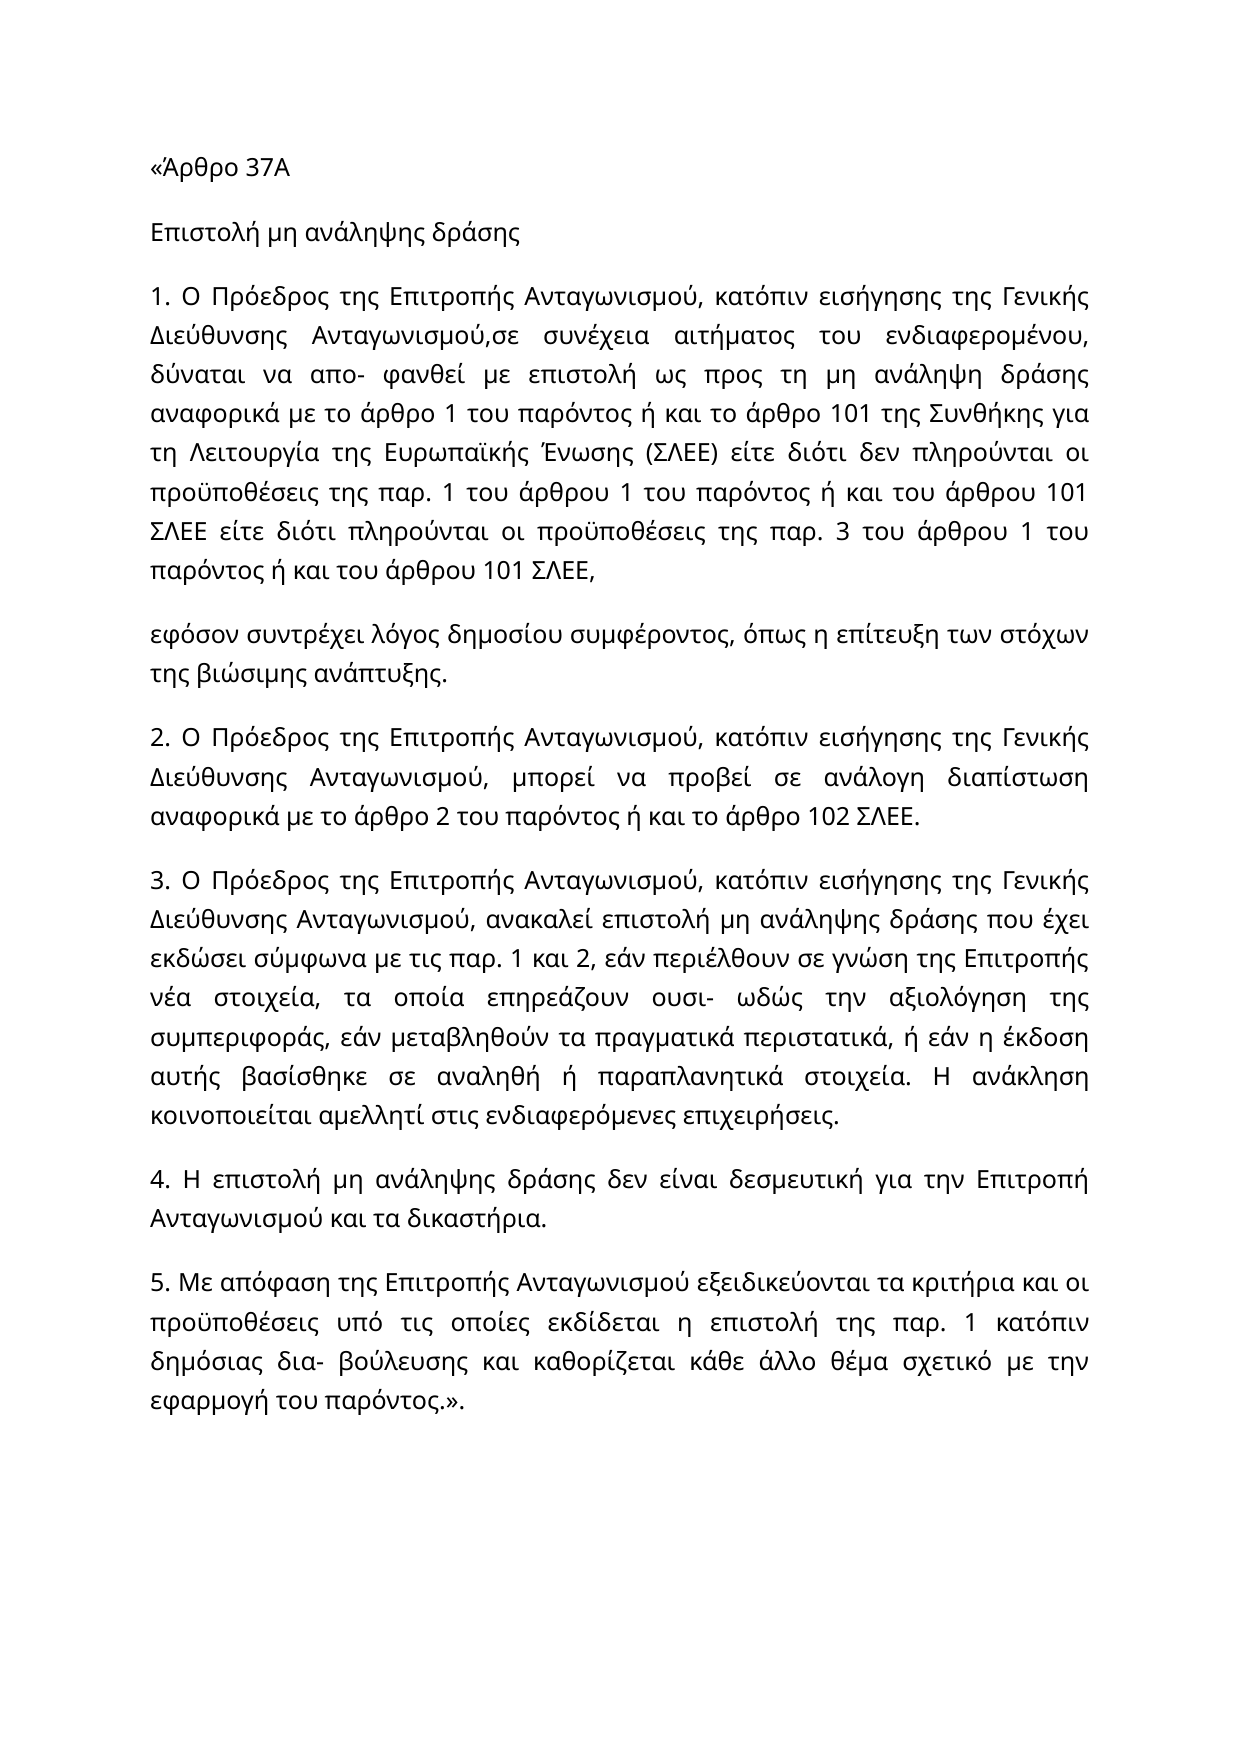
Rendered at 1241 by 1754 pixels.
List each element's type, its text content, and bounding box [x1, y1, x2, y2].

text 3. Ο Πρόεδρος της Επιτροπής Ανταγωνισμού, κατόπιν εισήγησης της Γενικής Διεύθυνσης Ανταγωνισμού, ανακαλεί επιστολή μη ανάληψης δράσης που έχει εκδώσει σύμφωνα με τις παρ. 1 και 2, εάν περιέλθουν σε γνώση της Επιτροπής νέα στοιχεία, τα οποία επηρεάζουν ουσι- ωδώς την αξιολόγηση της συμπεριφοράς, εάν μεταβληθούν τα πραγματικά περιστατικά, ή εάν η έκδοση αυτής βασίσθηκε σε αναληθή ή παραπλανητικά στοιχεία. Η ανάκληση κοινοποιείται αμελλητί στις ενδιαφερόμενες επιχειρήσεις. [150, 862, 1090, 1132]
text εφόσον συντρέχει λόγος δημοσίου συμφέροντος, όπως η επίτευξη των στόχων της βιώσιμης ανάπτυξης. [150, 617, 1090, 690]
text Επιστολή μη ανάληψης δράσης [150, 214, 1090, 248]
text 4. Η επιστολή μη ανάληψης δράσης δεν είναι δεσμευτική για την Επιτροπή Ανταγωνισμού και τα δικαστήρια. [150, 1162, 1090, 1235]
text 2. Ο Πρόεδρος της Επιτροπής Ανταγωνισμού, κατόπιν εισήγησης της Γενικής Διεύθυνσης Ανταγωνισμού, μπορεί να προβεί σε ανάλογη διαπίστωση αναφορικά με το άρθρο 2 του παρόντος ή και το άρθρο 102 ΣΛΕΕ. [150, 720, 1090, 832]
text 5. Με απόφαση της Επιτροπής Ανταγωνισμού εξειδικεύονται τα κριτήρια και οι προϋποθέσεις υπό τις οποίες εκδίδεται η επιστολή της παρ. 1 κατόπιν δημόσιας δια- βούλευσης και καθορίζεται κάθε άλλο θέμα σχετικό με την εφαρμογή του παρόντος.». [150, 1265, 1090, 1417]
text «Άρθρο 37Α [150, 150, 1090, 184]
text 1. Ο Πρόεδρος της Επιτροπής Ανταγωνισμού, κατόπιν εισήγησης της Γενικής Διεύθυνσης Ανταγωνισμού,σε συνέχεια αιτήματος του ενδιαφερομένου, δύναται να απο- φανθεί με επιστολή ως προς τη μη ανάληψη δράσης αναφορικά με το άρθρο 1 του παρόντος ή και το άρθρο 101 της Συνθήκης για τη Λειτουργία της Ευρωπαϊκής Ένωσης (ΣΛΕΕ) είτε διότι δεν πληρούνται οι προϋποθέσεις της παρ. 1 του άρθρου 1 του παρόντος ή και του άρθρου 101 ΣΛΕΕ είτε διότι πληρούνται οι προϋποθέσεις της παρ. 3 του άρθρου 1 του παρόντος ή και του άρθρου 101 ΣΛΕΕ, [150, 278, 1090, 587]
